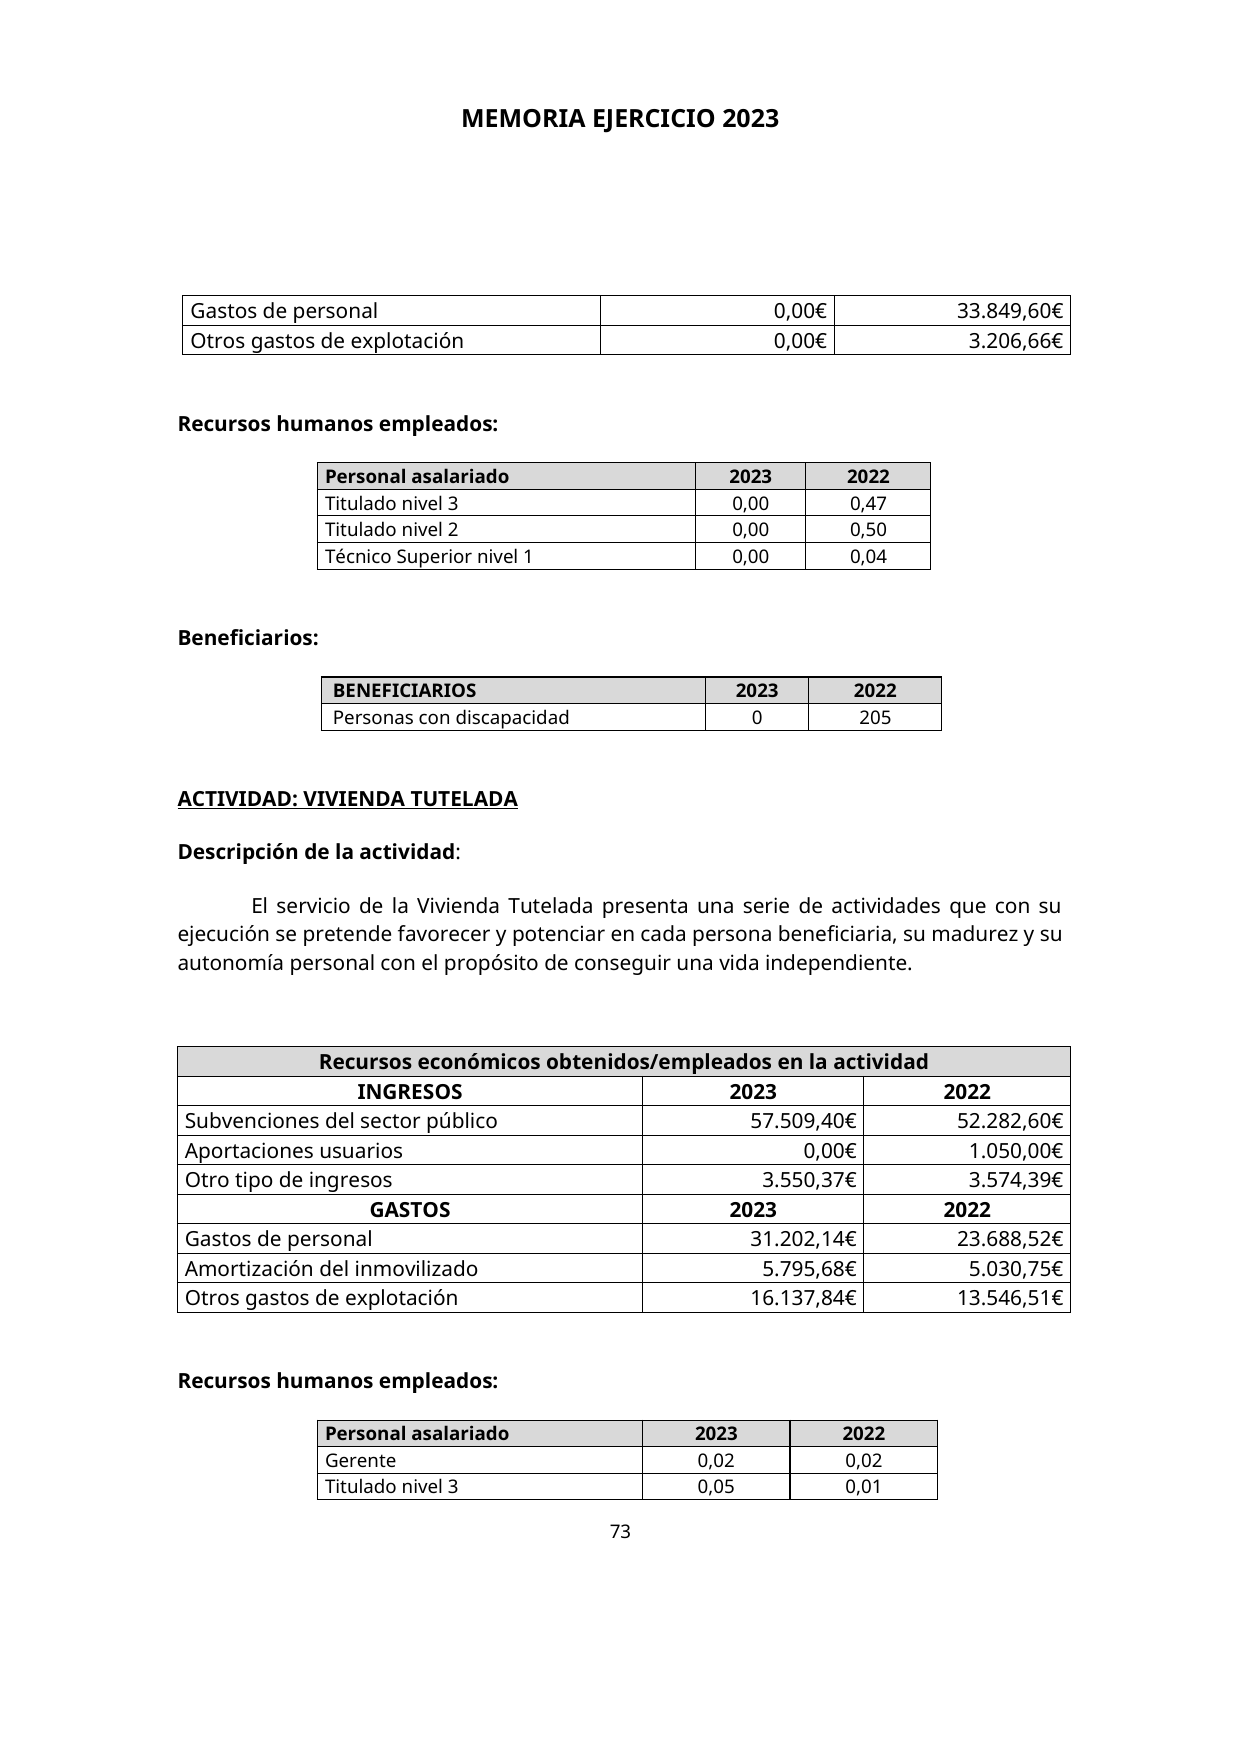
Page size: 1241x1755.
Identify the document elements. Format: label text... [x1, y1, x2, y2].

table_cell 0,00€ [643, 1136, 863, 1164]
table_header 2022 [806, 463, 930, 489]
table_cell 0,04 [806, 543, 930, 568]
table_cell 205 [809, 704, 941, 729]
table_cell INGRESOS [178, 1077, 642, 1105]
table_header BENEFICIARIOS [322, 678, 705, 703]
table_cell 16.137,84€ [643, 1283, 863, 1312]
table_header Personal asalariado [318, 1421, 642, 1446]
table_cell Titulado nivel 2 [318, 516, 695, 542]
table_header 2022 [809, 678, 941, 703]
text Beneficiarios: [177, 623, 1063, 651]
table_cell GASTOS [178, 1195, 642, 1223]
table_cell 33.849,60€ [835, 296, 1070, 325]
table_cell Aportaciones usuarios [178, 1136, 642, 1164]
table_cell Otro tipo de ingresos [178, 1165, 642, 1194]
table_cell 0,50 [806, 516, 930, 542]
table_cell 2023 [643, 1077, 863, 1105]
table_cell 13.546,51€ [864, 1283, 1070, 1312]
table_cell 0,05 [643, 1474, 789, 1499]
table_cell 0,00 [696, 543, 805, 568]
text Recursos humanos empleados: [177, 1366, 1063, 1394]
table_cell Técnico Superior nivel 1 [318, 543, 695, 568]
table_cell 0,02 [791, 1447, 937, 1473]
table_cell 57.509,40€ [643, 1106, 863, 1135]
table_cell Otros gastos de explotación [183, 326, 600, 354]
table_cell Titulado nivel 3 [318, 1474, 642, 1499]
table_cell 2022 [864, 1195, 1070, 1223]
table_cell 5.030,75€ [864, 1254, 1070, 1282]
table_cell 3.574,39€ [864, 1165, 1070, 1194]
table_cell Gastos de personal [178, 1224, 642, 1253]
table_header 2023 [643, 1421, 789, 1446]
table_cell Amortización del inmovilizado [178, 1254, 642, 1282]
table_cell 0,00€ [601, 296, 834, 325]
table_cell 0,00 [696, 516, 805, 542]
table_cell Gerente [318, 1447, 642, 1473]
text Recursos humanos empleados: [177, 409, 1063, 437]
table_cell 1.050,00€ [864, 1136, 1070, 1164]
table_cell 31.202,14€ [643, 1224, 863, 1253]
table_cell 5.795,68€ [643, 1254, 863, 1282]
table_cell Otros gastos de explotación [178, 1283, 642, 1312]
table_cell 0,47 [806, 490, 930, 515]
table_cell 23.688,52€ [864, 1224, 1070, 1253]
table_cell Gastos de personal [183, 296, 600, 325]
table_header Recursos económicos obtenidos/empleados en la actividad [178, 1047, 1070, 1076]
table_cell 0,00 [696, 490, 805, 515]
table_cell 0 [706, 704, 808, 729]
table_cell 3.550,37€ [643, 1165, 863, 1194]
table_cell 0,02 [643, 1447, 789, 1473]
text Descripción de la actividad: [177, 837, 1063, 866]
table_cell 2022 [864, 1077, 1070, 1105]
table_cell 2023 [643, 1195, 863, 1223]
table_cell 0,01 [791, 1474, 937, 1499]
table_cell 52.282,60€ [864, 1106, 1070, 1135]
text ACTIVIDAD: VIVIENDA TUTELADA [177, 784, 1063, 812]
table_cell Personas con discapacidad [322, 704, 705, 729]
table_cell 3.206,66€ [835, 326, 1070, 354]
table_header 2022 [791, 1421, 937, 1446]
table_cell 0,00€ [601, 326, 834, 354]
table_header 2023 [696, 463, 805, 489]
text El servicio de la Vivienda Tutelada presenta una serie de actividades que con su ejecución se pretende favorecer y potenciar en cada persona beneficiaria, su madurez y su autonomía personal con el propósito de conseguir una vida independiente. [177, 891, 1063, 976]
table_header 2023 [706, 678, 808, 703]
table_cell Titulado nivel 3 [318, 490, 695, 515]
table_header Personal asalariado [318, 463, 695, 489]
table_cell Subvenciones del sector público [178, 1106, 642, 1135]
